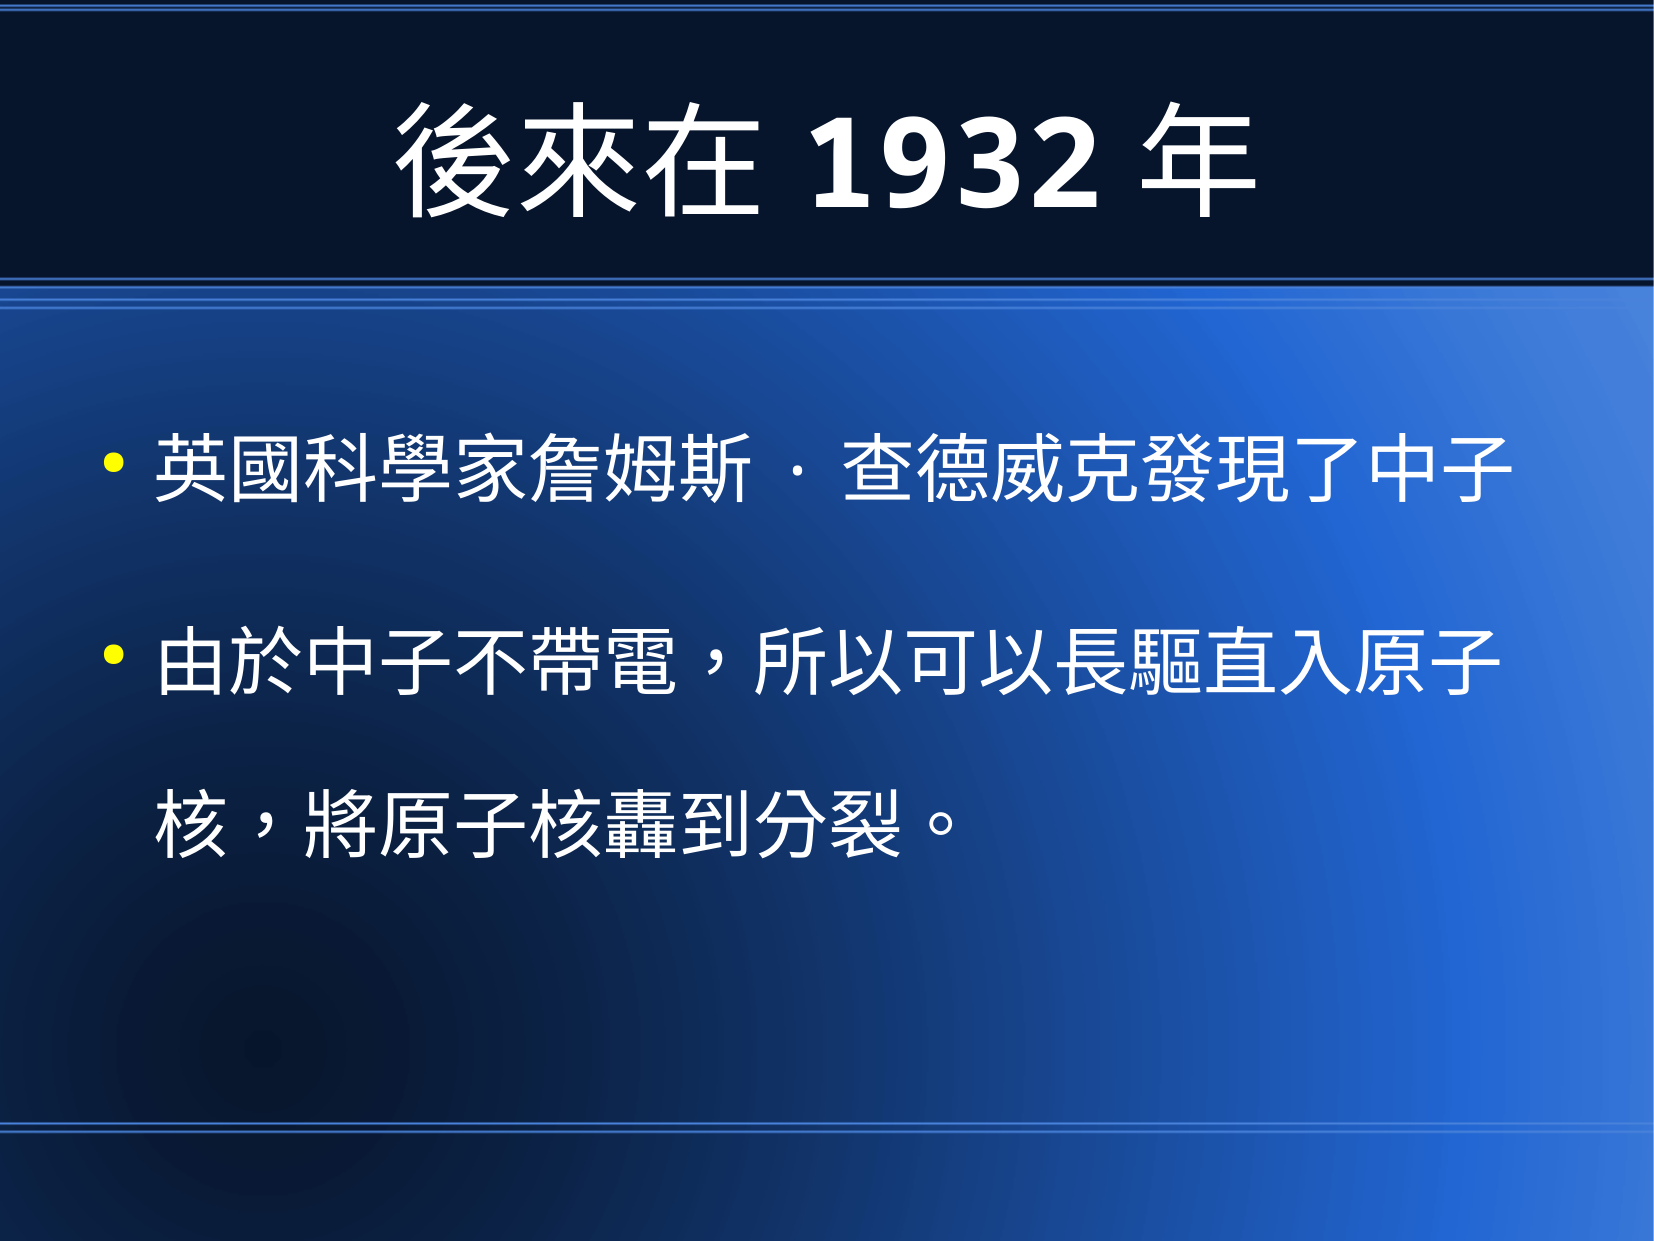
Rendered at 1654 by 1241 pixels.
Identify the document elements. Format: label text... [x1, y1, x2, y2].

list 英國科學家詹姆斯·查德威克發現了中子 由於中子不帶電，所以可以長驅直入原子核，將原子核轟到分裂。 [82, 355, 1571, 1241]
title 後來在1932年 [82, 49, 1571, 257]
picture [0, 0, 1654, 1241]
